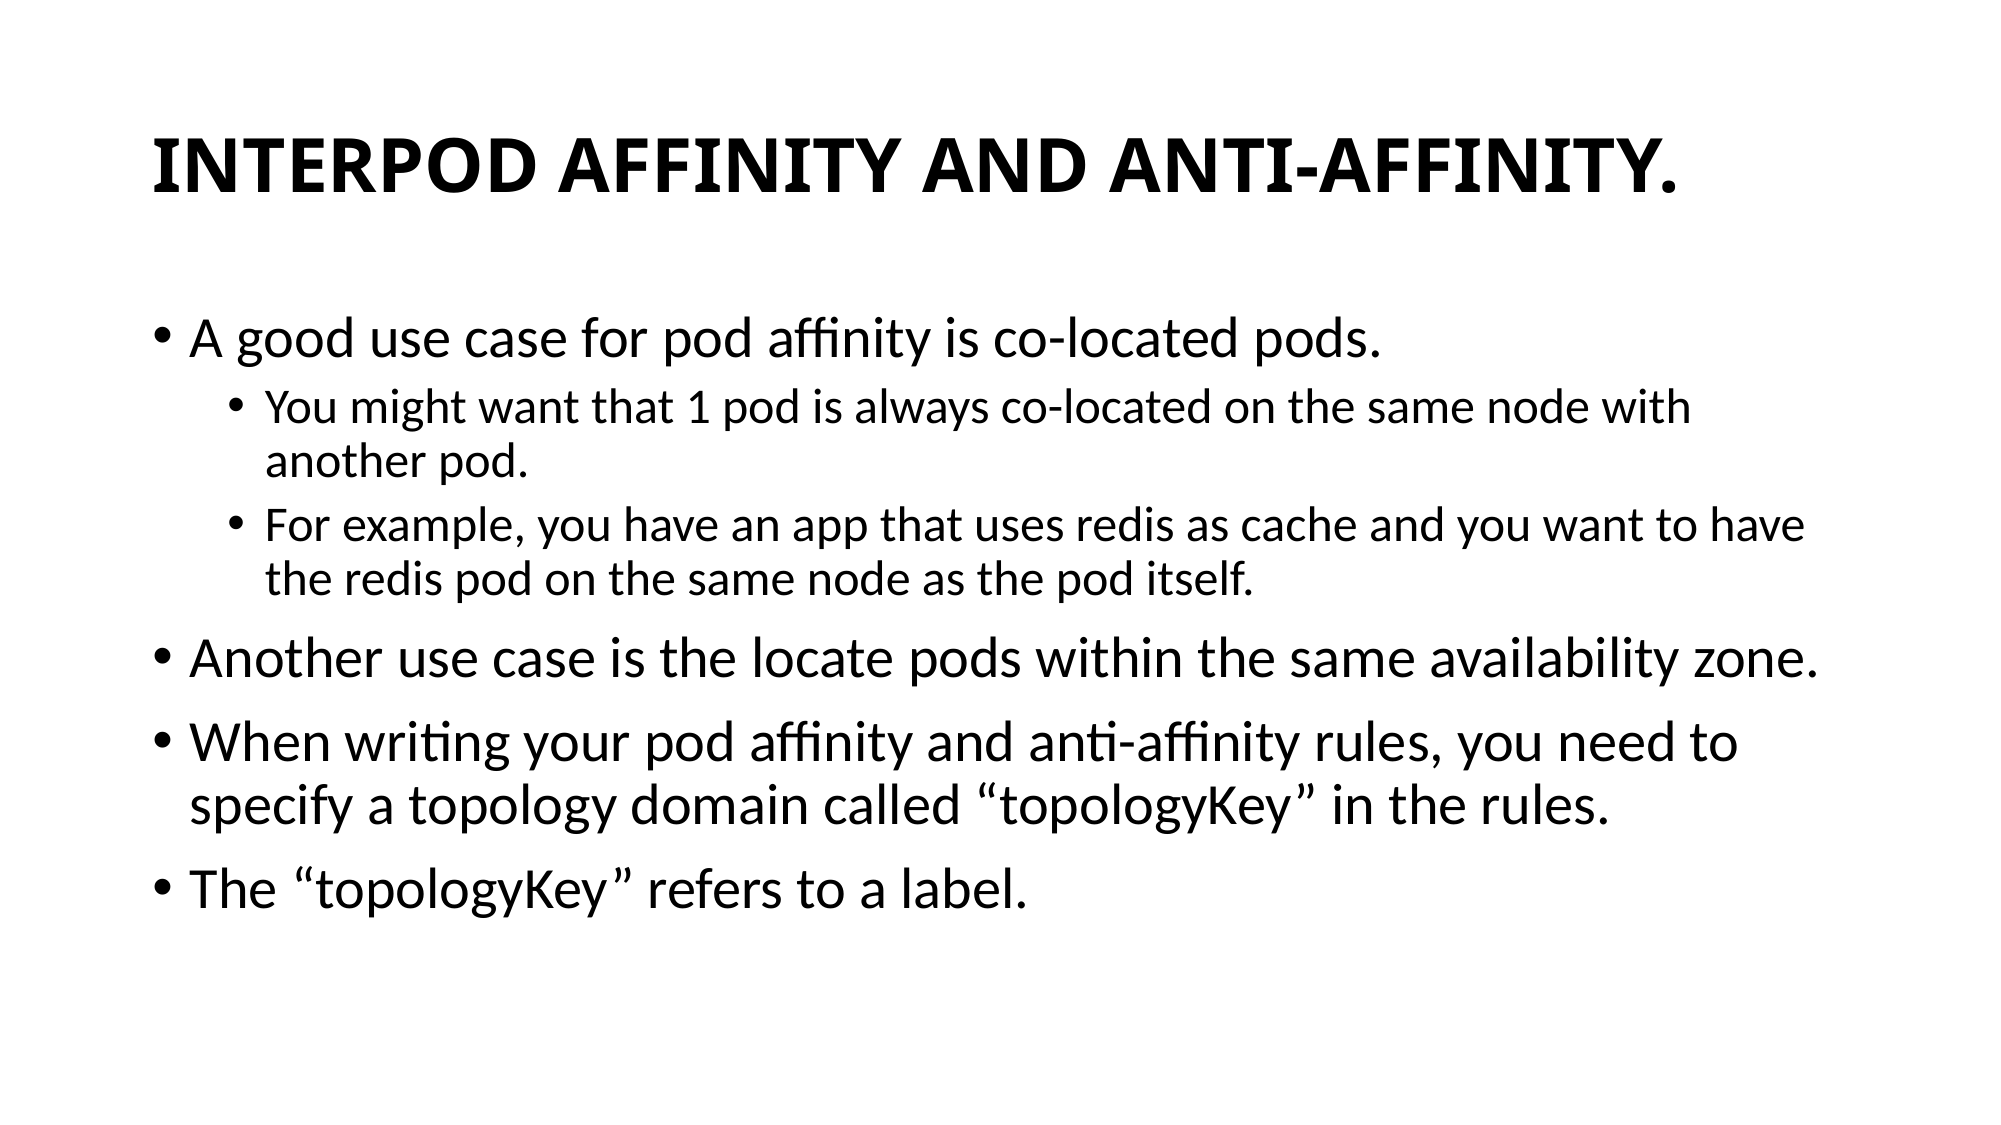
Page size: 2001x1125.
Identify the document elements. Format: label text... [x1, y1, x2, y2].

list A good use case for pod affinity is co-located pods. You might want that 1 pod is always co-located on the same node with another pod. For example, you have an app that uses redis as cache and you want to have the redis pod on the same node as the pod itself. Another use case is the locate pods within the same availability zone. When writing your pod affinity and anti-affinity rules, you need to specify a topology domain called “topologyKey” in the rules. The “topologyKey” refers to a label. [137, 299, 1863, 1014]
title INTERPOD AFFINITY AND ANTI-AFFINITY. [137, 59, 1863, 278]
